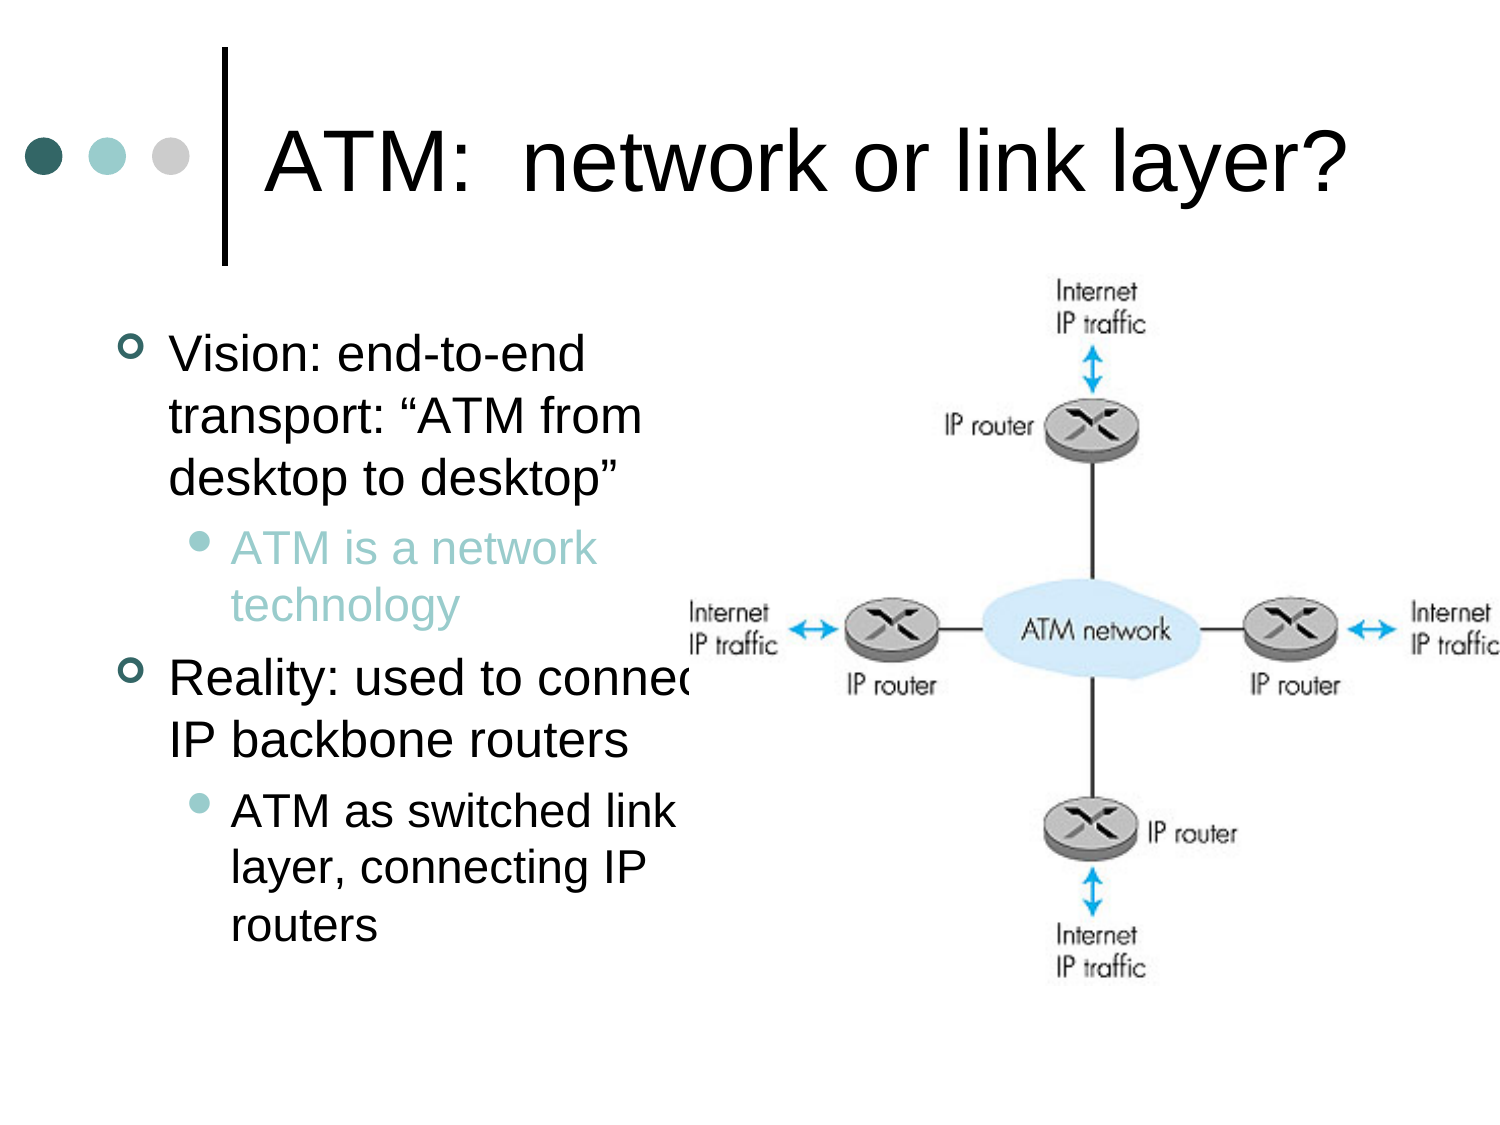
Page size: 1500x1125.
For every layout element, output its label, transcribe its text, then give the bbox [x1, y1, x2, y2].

title ATM: network or link layer? [249, 31, 1401, 282]
list Vision: end-to-end transport: “ATM from desktop to desktop” ATM is a network technology Reality: used to connect IP backbone routers ATM as switched link layer, connecting IP routers [100, 312, 738, 988]
picture [689, 273, 1500, 986]
